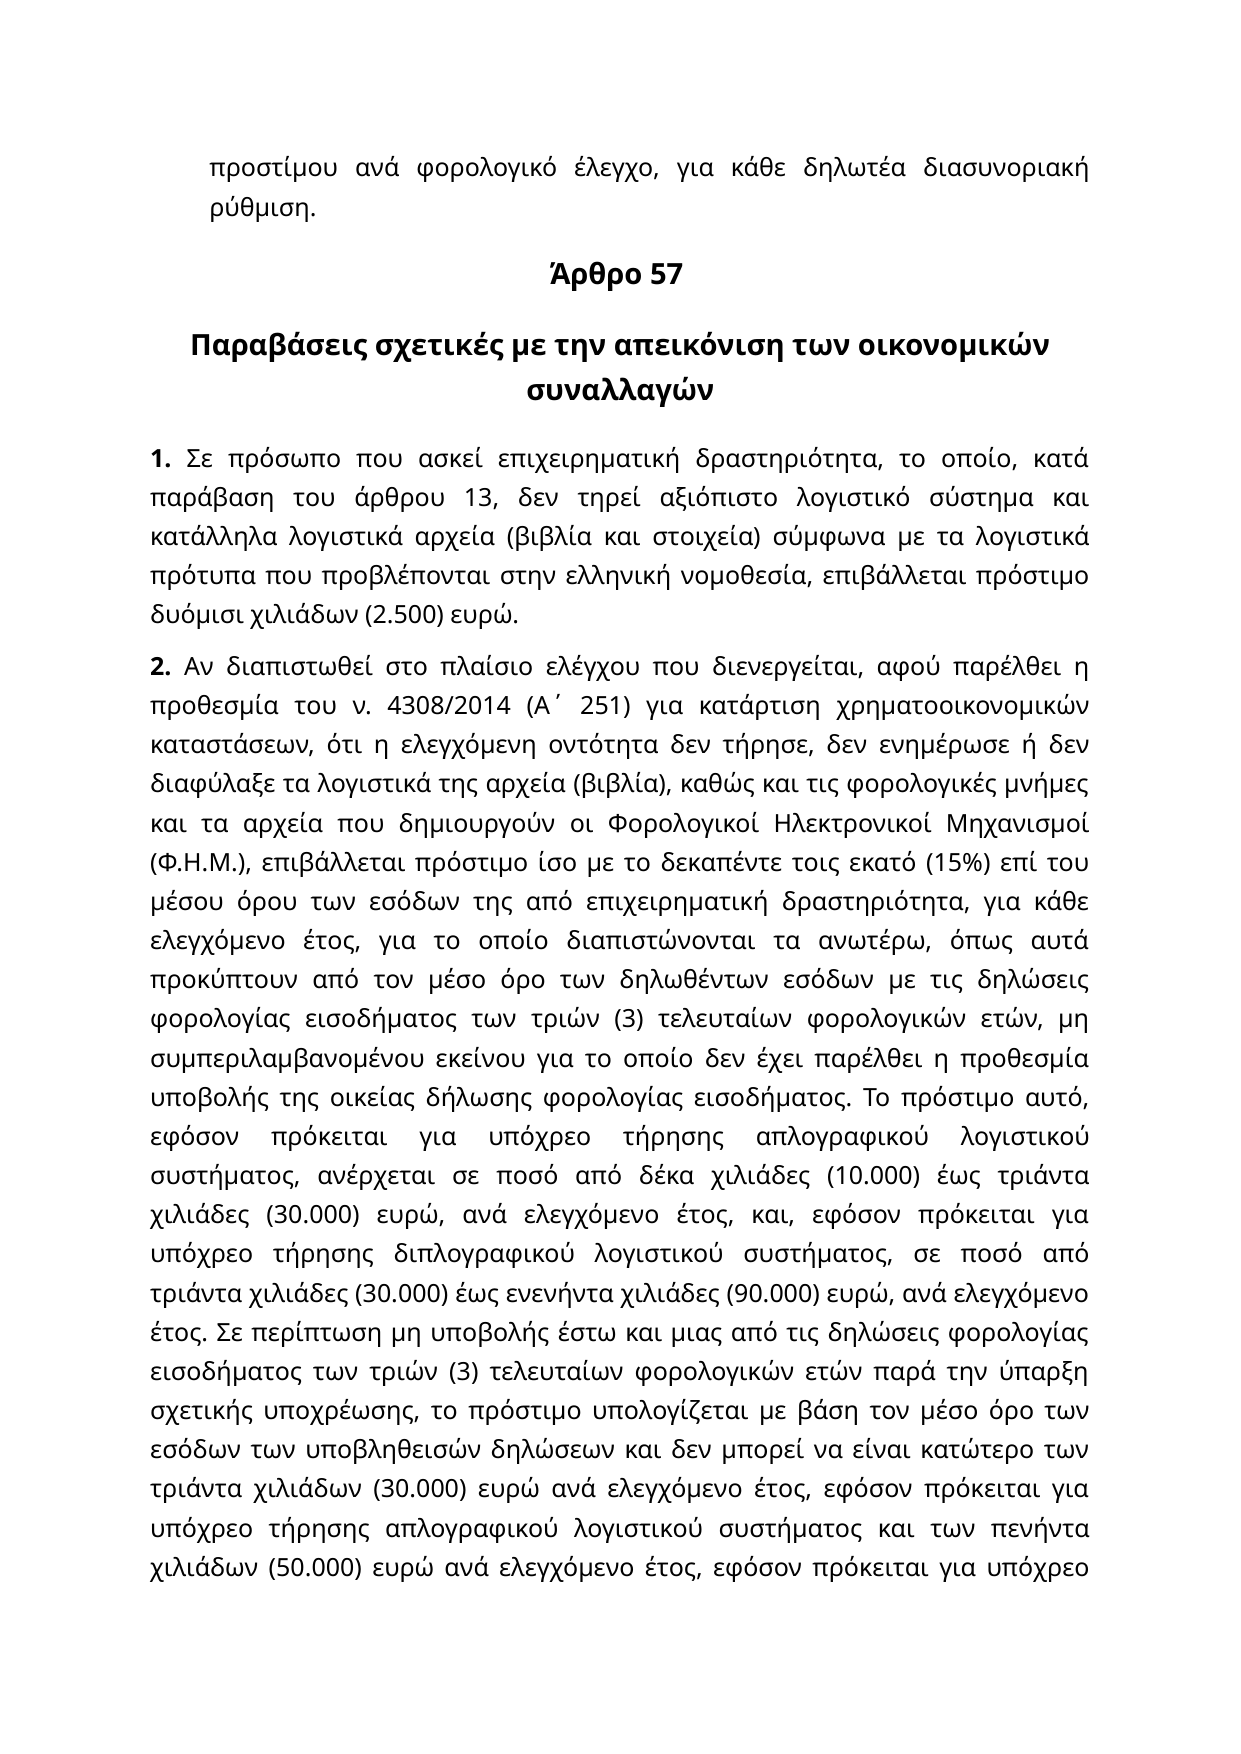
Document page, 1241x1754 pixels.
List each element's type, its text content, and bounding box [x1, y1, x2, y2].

subtitle Παραβάσεις σχετικές με την απεικόνιση των οικονομικών συναλλαγών [150, 324, 1090, 409]
text 1. Σε πρόσωπο που ασκεί επιχειρηματική δραστηριότητα, το οποίο, κατά παράβαση του άρθρου 13, δεν τηρεί αξιόπιστο λογιστικό σύστημα και κατάλληλα λογιστικά αρχεία (βιβλία και στοιχεία) σύμφωνα με τα λογιστικά πρότυπα που προβλέπονται στην ελληνική νομοθεσία, επιβάλλεται πρόστιμο δυόμισι χιλιάδων (2.500) ευρώ. [150, 440, 1090, 631]
text 2. Αν διαπιστωθεί στο πλαίσιο ελέγχου που διενεργείται, αφού παρέλθει η προθεσμία του ν. 4308/2014 (Α΄ 251) για κατάρτιση χρηματοοικονομικών καταστάσεων, ότι η ελεγχόμενη οντότητα δεν τήρησε, δεν ενημέρωσε ή δεν διαφύλαξε τα λογιστικά της αρχεία (βιβλία), καθώς και τις φορολογικές μνήμες και τα αρχεία που δημιουργούν οι Φορολογικοί Ηλεκτρονικοί Μηχανισμοί (Φ.Η.Μ.), επιβάλλεται πρόστιμο ίσο με το δεκαπέντε τοις εκατό (15%) επί του μέσου όρου των εσόδων της από επιχειρηματική δραστηριότητα, για κάθε ελεγχόμενο έτος, για το οποίο διαπιστώνονται τα ανωτέρω, όπως αυτά προκύπτουν από τον μέσο όρο των δηλωθέντων εσόδων με τις δηλώσεις φορολογίας εισοδήματος των τριών (3) τελευταίων φορολογικών ετών, μη συμπεριλαμβανομένου εκείνου για το οποίο δεν έχει παρέλθει η προθεσμία υποβολής της οικείας δήλωσης φορολογίας εισοδήματος. Το πρόστιμο αυτό, εφόσον πρόκειται για υπόχρεο τήρησης απλογραφικού λογιστικού συστήματος, ανέρχεται σε ποσό από δέκα χιλιάδες (10.000) έως τριάντα χιλιάδες (30.000) ευρώ, ανά ελεγχόμενο έτος, και, εφόσον πρόκειται για υπόχρεο τήρησης διπλογραφικού λογιστικού συστήματος, σε ποσό από τριάντα χιλιάδες (30.000) έως ενενήντα χιλιάδες (90.000) ευρώ, ανά ελεγχόμενο έτος. Σε περίπτωση μη υποβολής έστω και μιας από τις δηλώσεις φορολογίας εισοδήματος των τριών (3) τελευταίων φορολογικών ετών παρά την ύπαρξη σχετικής υποχρέωσης, το πρόστιμο υπολογίζεται με βάση τον μέσο όρο των εσόδων των υποβληθεισών δηλώσεων και δεν μπορεί να είναι κατώτερο των τριάντα χιλιάδων (30.000) ευρώ ανά ελεγχόμενο έτος, εφόσον πρόκειται για υπόχρεο τήρησης απλογραφικού λογιστικού συστήματος και των πενήντα χιλιάδων (50.000) ευρώ ανά ελεγχόμενο έτος, εφόσον πρόκειται για υπόχρεο [150, 648, 1090, 1583]
subtitle Άρθρο 57 [150, 253, 1090, 293]
list προστίμου ανά φορολογικό έλεγχο, για κάθε δηλωτέα διασυνοριακή ρύθμιση. [150, 150, 1090, 223]
